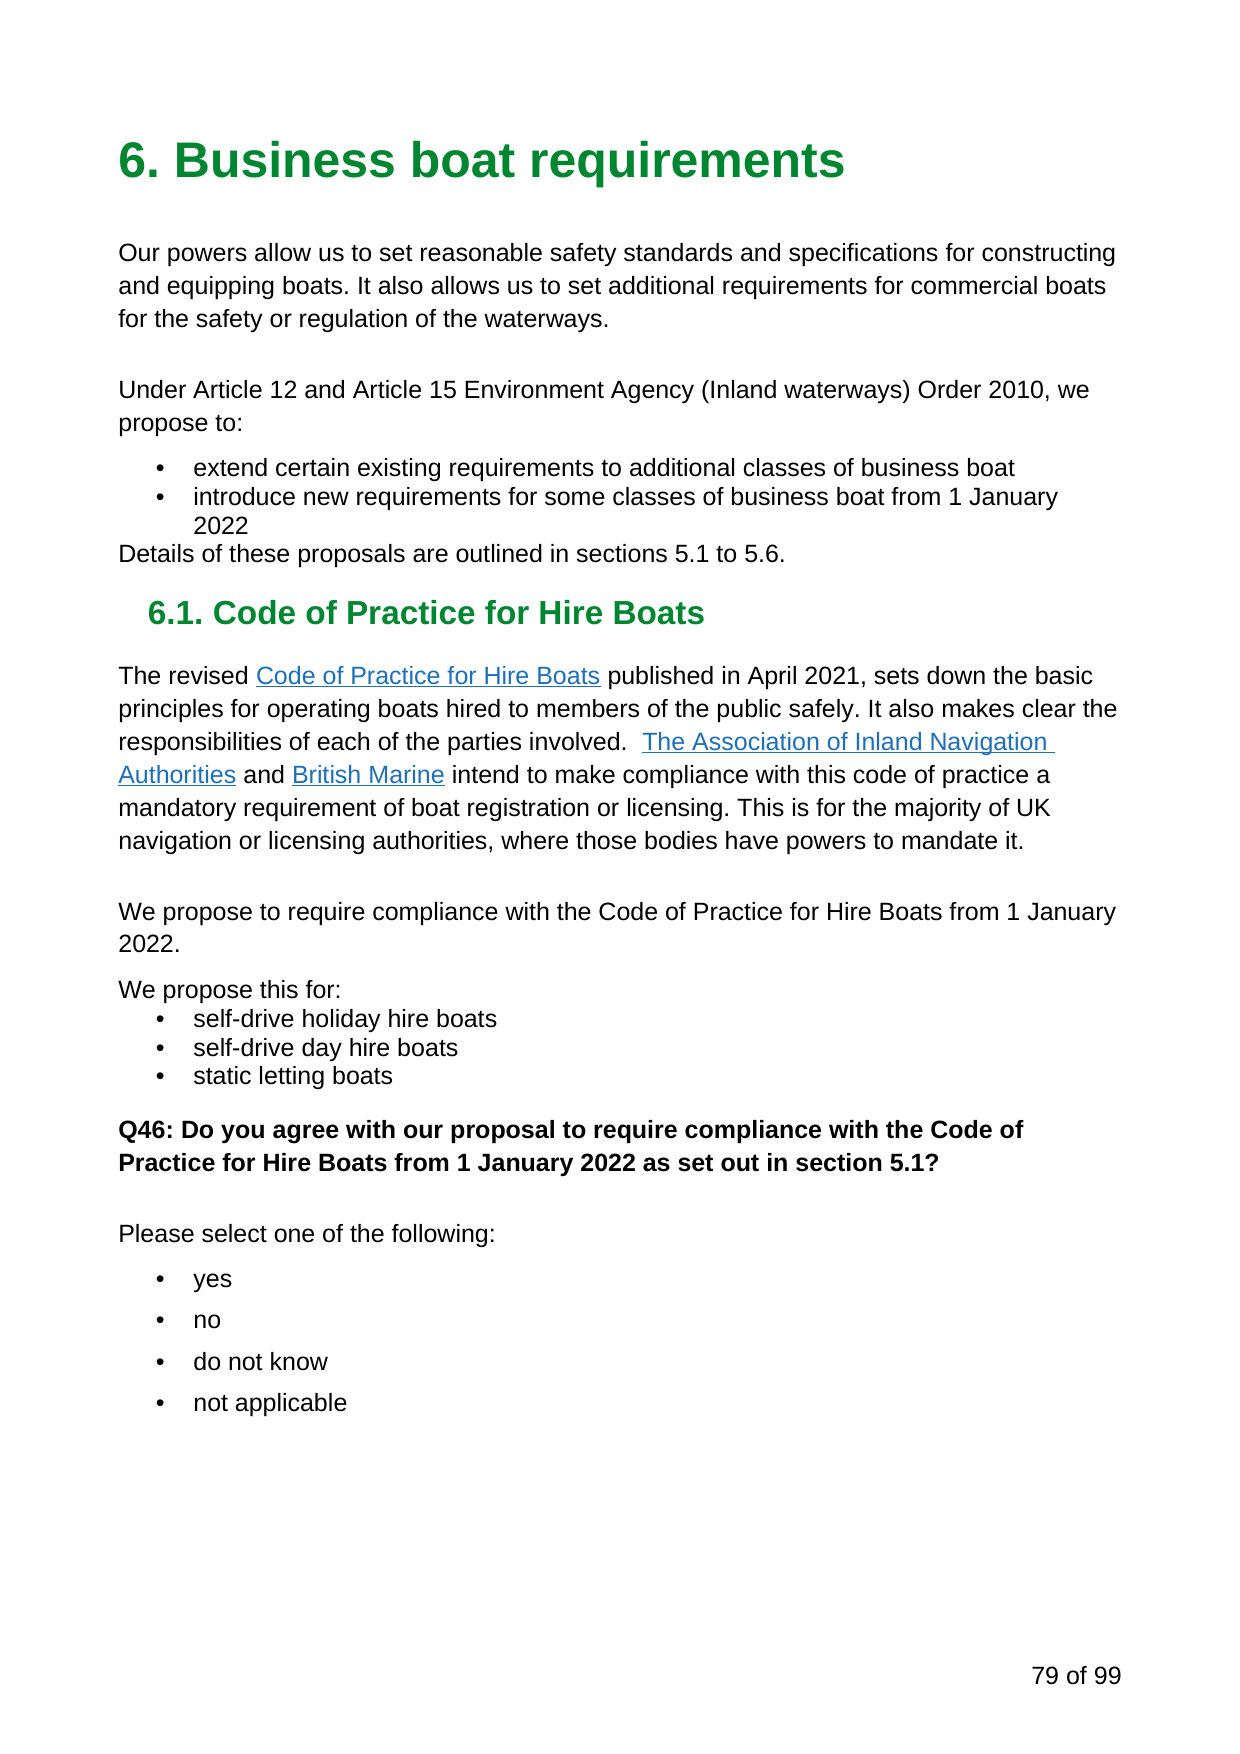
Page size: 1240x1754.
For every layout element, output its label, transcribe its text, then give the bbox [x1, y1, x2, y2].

list static letting boats [156, 1061, 1121, 1090]
list self-drive holiday hire boats [156, 1004, 1121, 1032]
list no [156, 1305, 1121, 1334]
list extend certain existing requirements to additional classes of business boat [156, 453, 1121, 482]
text Details of these proposals are outlined in sections 5.1 to 5.6. [118, 539, 1121, 568]
subtitle Business boat requirements [118, 131, 1121, 188]
text Please select one of the following: [118, 1218, 1121, 1247]
text Q46: Do you agree with our proposal to require compliance with the Code of Practice for Hire Boats from 1 January 2022 as set out in section 5.1? [118, 1115, 1121, 1177]
text We propose this for: [118, 975, 1121, 1004]
list do not know [156, 1347, 1121, 1375]
list yes [156, 1264, 1121, 1293]
text Under Article 12 and Article 15 Environment Agency (Inland waterways) Order 2010, we propose to: [118, 375, 1121, 436]
text The revised Code of Practice for Hire Boats published in April 2021, sets down the basic principles for operating boats hired to members of the public safely. It also makes clear the responsibilities of each of the parties involved. The Association of Inland Navigation Authorities and British Marine intend to make compliance with this code of practice a mandatory requirement of boat registration or licensing. This is for the majority of UK navigation or licensing authorities, where those bodies have powers to mandate it. [118, 661, 1121, 855]
text We propose to require compliance with the Code of Practice for Hire Boats from 1 January 2022. [118, 896, 1121, 958]
list introduce new requirements for some classes of business boat from 1 January 2022 [156, 482, 1121, 539]
text Our powers allow us to set reasonable safety standards and specifications for constructing and equipping boats. It also allows us to set additional requirements for commercial boats for the safety or regulation of the waterways. [118, 238, 1121, 333]
list not applicable [156, 1388, 1121, 1417]
list self-drive day hire boats [156, 1032, 1121, 1061]
subtitle Code of Practice for Hire Boats [148, 593, 1121, 632]
